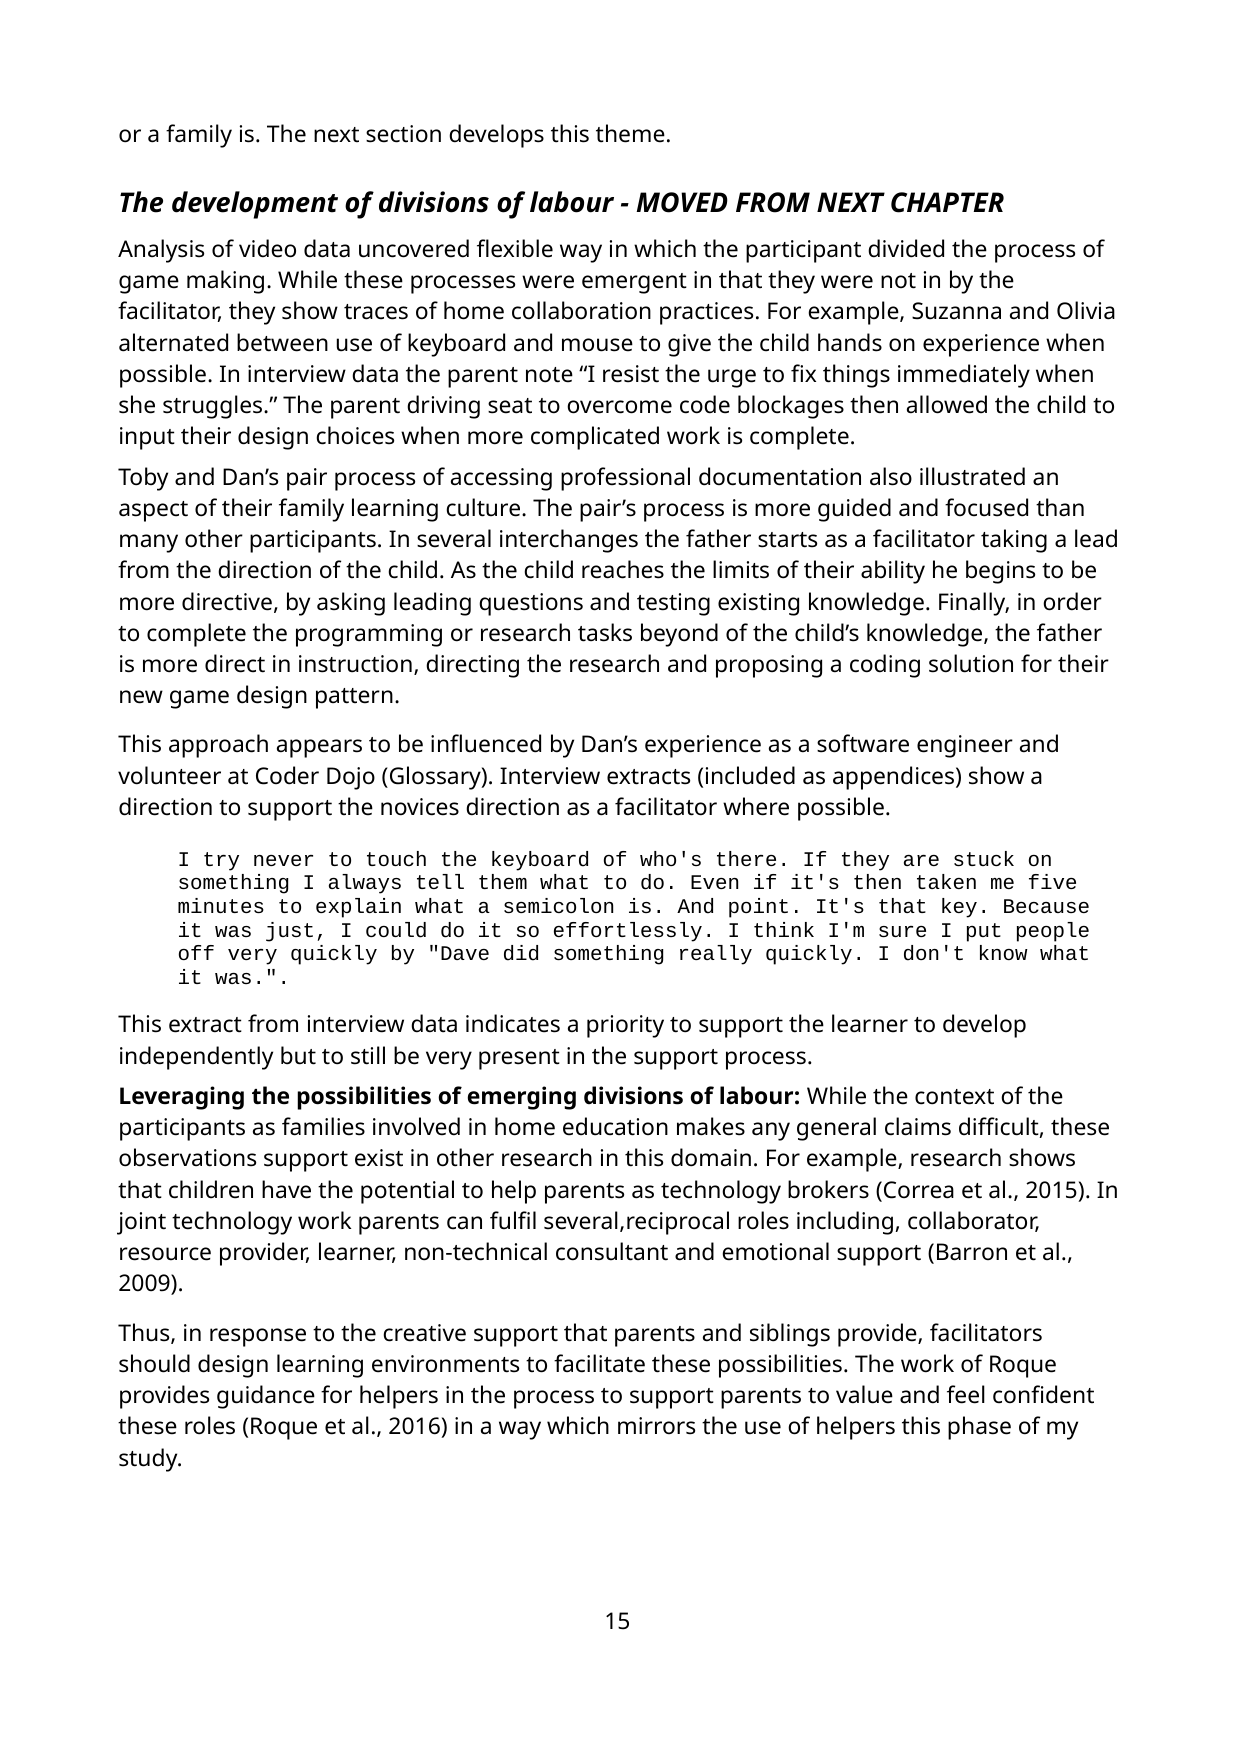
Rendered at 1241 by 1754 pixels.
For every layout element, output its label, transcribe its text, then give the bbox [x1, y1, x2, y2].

text or a family is. The next section develops this theme. [118, 118, 1122, 149]
subtitle The development of divisions of labour - MOVED FROM NEXT CHAPTER [118, 183, 1122, 220]
text Thus, in response to the creative support that parents and siblings provide, facilitators should design learning environments to facilitate these possibilities. The work of Roque provides guidance for helpers in the process to support parents to value and feel confident these roles (Roque et al., 2016) in a way which mirrors the use of helpers this phase of my study. [118, 1316, 1122, 1473]
text Leveraging the possibilities of emerging divisions of labour: While the context of the participants as families involved in home education makes any general claims difficult, these observations support exist in other research in this domain. For example, research shows that children have the potential to help parents as technology brokers (Correa et al., 2015). In joint technology work parents can fulfil several,reciprocal roles including, collaborator, resource provider, learner, non-technical consultant and emotional support (Barron et al., 2009). [118, 1080, 1122, 1298]
text Toby and Dan’s pair process of accessing professional documentation also illustrated an aspect of their family learning culture. The pair’s process is more guided and focused than many other participants. In several interchanges the father starts as a facilitator taking a lead from the direction of the child. As the child reaches the limits of their ability he begins to be more directive, by asking leading questions and testing existing knowledge. Finally, in order to complete the programming or research tasks beyond of the child’s knowledge, the father is more direct in instruction, directing the research and proposing a coding solution for their new game design pattern. [118, 460, 1122, 710]
text This approach appears to be influenced by Dan’s experience as a software engineer and volunteer at Coder Dojo (Glossary). Interview extracts (included as appendices) show a direction to support the novices direction as a facilitator where possible. [118, 728, 1122, 822]
text I try never to touch the keyboard of who's there. If they are stuck on something I always tell them what to do. Even if it's then taken me five minutes to explain what a semicolon is. And point. It's that key. Because it was just, I could do it so effortlessly. I think I'm sure I put people off very quickly by "Dave did something really quickly. I don't know what it was.". [177, 849, 1122, 991]
text Analysis of video data uncovered flexible way in which the participant divided the process of game making. While these processes were emergent in that they were not in by the facilitator, they show traces of home collaboration practices. For example, Suzanna and Olivia alternated between use of keyboard and mouse to give the child hands on experience when possible. In interview data the parent note “I resist the urge to fix things immediately when she struggles.” The parent driving seat to overcome code blockages then allowed the child to input their design choices when more complicated work is complete. [118, 233, 1122, 451]
text This extract from interview data indicates a priority to support the learner to develop independently but to still be very present in the support process. [118, 1008, 1122, 1071]
